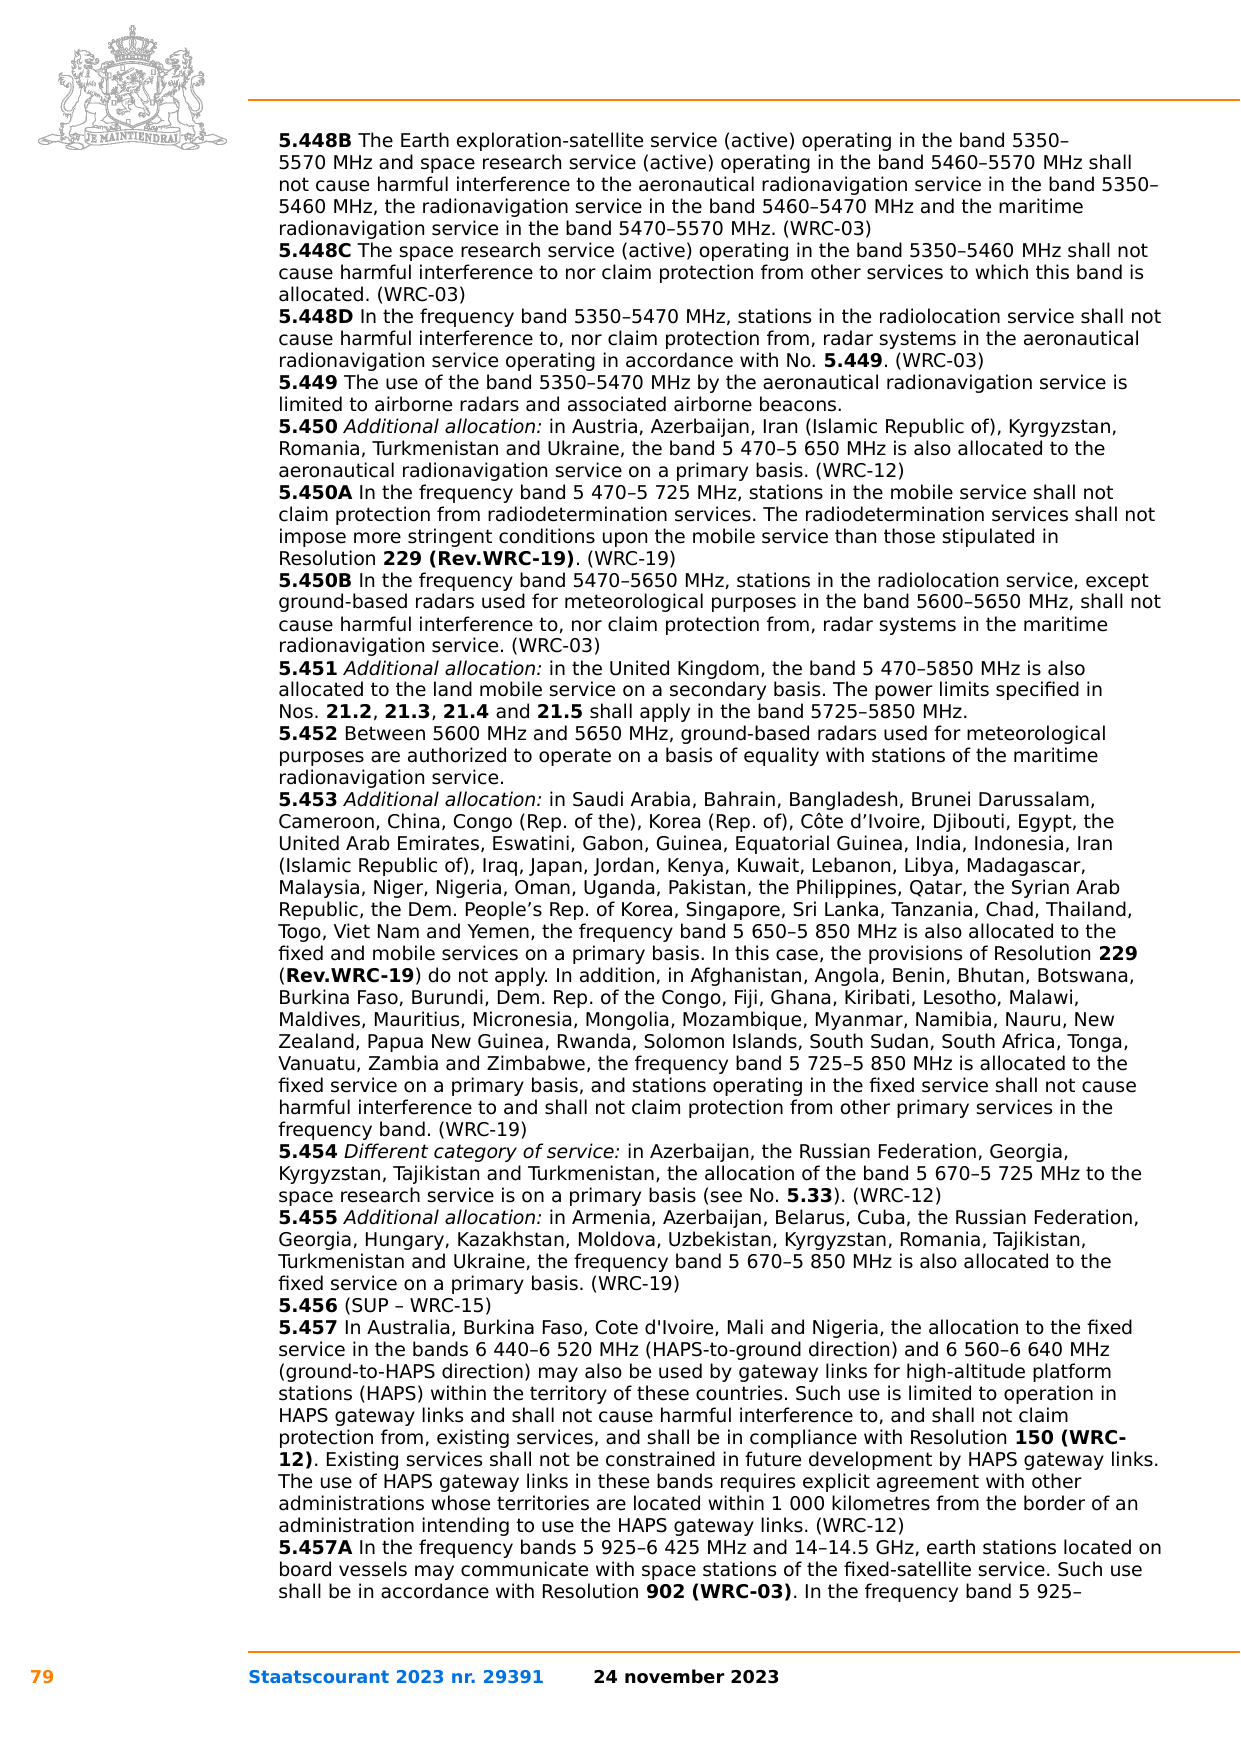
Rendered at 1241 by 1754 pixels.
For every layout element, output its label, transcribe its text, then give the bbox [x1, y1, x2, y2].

text 5.450A In the frequency band 5 470–5 725 MHz, stations in the mobile service shall not claim protection from radiodetermination services. The radiodetermination services shall not impose more stringent conditions upon the mobile service than those stipulated in Resolution 229 (Rev.WRC-19). (WRC-19) [278, 482, 1163, 569]
text 5.453 Additional allocation: in Saudi Arabia, Bahrain, Bangladesh, Brunei Darussalam, Cameroon, China, Congo (Rep. of the), Korea (Rep. of), Côte d’Ivoire, Djibouti, Egypt, the United Arab Emirates, Eswatini, Gabon, Guinea, Equatorial Guinea, India, Indonesia, Iran (Islamic Republic of), Iraq, Japan, Jordan, Kenya, Kuwait, Lebanon, Libya, Madagascar, Malaysia, Niger, Nigeria, Oman, Uganda, Pakistan, the Philippines, Qatar, the Syrian Arab Republic, the Dem. People’s Rep. of Korea, Singapore, Sri Lanka, Tanzania, Chad, Thailand, Togo, Viet Nam and Yemen, the frequency band 5 650–5 850 MHz is also allocated to the fixed and mobile services on a primary basis. In this case, the provisions of Resolution 229 (Rev.WRC-19) do not apply. In addition, in Afghanistan, Angola, Benin, Bhutan, Botswana, Burkina Faso, Burundi, Dem. Rep. of the Congo, Fiji, Ghana, Kiribati, Lesotho, Malawi, Maldives, Mauritius, Micronesia, Mongolia, Mozambique, Myanmar, Namibia, Nauru, New Zealand, Papua New Guinea, Rwanda, Solomon Islands, South Sudan, South Africa, Tonga, Vanuatu, Zambia and Zimbabwe, the frequency band 5 725–5 850 MHz is allocated to the fixed service on a primary basis, and stations operating in the fixed service shall not cause harmful interference to and shall not claim protection from other primary services in the frequency band. (WRC-19) [278, 789, 1163, 1141]
text 5.450 Additional allocation: in Austria, Azerbaijan, Iran (Islamic Republic of), Kyrgyzstan, Romania, Turkmenistan and Ukraine, the band 5 470–5 650 MHz is also allocated to the aeronautical radionavigation service on a primary basis. (WRC-12) [278, 416, 1163, 482]
text 5.448C The space research service (active) operating in the band 5350–5460 MHz shall not cause harmful interference to nor claim protection from other services to which this band is allocated. (WRC-03) [278, 240, 1163, 306]
text 5.448D In the frequency band 5350–5470 MHz, stations in the radiolocation service shall not cause harmful interference to, nor claim protection from, radar systems in the aeronautical radionavigation service operating in accordance with No. 5.449. (WRC-03) [278, 306, 1163, 372]
text 5.452 Between 5600 MHz and 5650 MHz, ground-based radars used for meteorological purposes are authorized to operate on a basis of equality with stations of the maritime radionavigation service. [278, 723, 1163, 789]
text 5.449 The use of the band 5350–5470 MHz by the aeronautical radionavigation service is limited to airborne radars and associated airborne beacons. [278, 372, 1163, 416]
text 5.456 (SUP – WRC-15) [278, 1295, 1163, 1317]
text 5.454 Different category of service: in Azerbaijan, the Russian Federation, Georgia, Kyrgyzstan, Tajikistan and Turkmenistan, the allocation of the band 5 670–5 725 MHz to the space research service is on a primary basis (see No. 5.33). (WRC-12) [278, 1141, 1163, 1207]
text 5.457 In Australia, Burkina Faso, Cote d'Ivoire, Mali and Nigeria, the allocation to the fixed service in the bands 6 440–6 520 MHz (HAPS-to-ground direction) and 6 560–6 640 MHz (ground-to-HAPS direction) may also be used by gateway links for high-altitude platform stations (HAPS) within the territory of these countries. Such use is limited to operation in HAPS gateway links and shall not cause harmful interference to, and shall not claim protection from, existing services, and shall be in compliance with Resolution 150 (WRC-12). Existing services shall not be constrained in future development by HAPS gateway links. The use of HAPS gateway links in these bands requires explicit agreement with other administrations whose territories are located within 1 000 kilometres from the border of an administration intending to use the HAPS gateway links. (WRC-12) [278, 1317, 1163, 1537]
picture [38, 25, 227, 150]
text 5.450B In the frequency band 5470–5650 MHz, stations in the radiolocation service, except ground-based radars used for meteorological purposes in the band 5600–5650 MHz, shall not cause harmful interference to, nor claim protection from, radar systems in the maritime radionavigation service. (WRC-03) [278, 569, 1163, 657]
text 5.448B The Earth exploration-satellite service (active) operating in the band 5350–5570 MHz and space research service (active) operating in the band 5460–5570 MHz shall not cause harmful interference to the aeronautical radionavigation service in the band 5350–5460 MHz, the radionavigation service in the band 5460–5470 MHz and the maritime radionavigation service in the band 5470–5570 MHz. (WRC-03) [278, 130, 1163, 240]
text 5.455 Additional allocation: in Armenia, Azerbaijan, Belarus, Cuba, the Russian Federation, Georgia, Hungary, Kazakhstan, Moldova, Uzbekistan, Kyrgyzstan, Romania, Tajikistan, Turkmenistan and Ukraine, the frequency band 5 670–5 850 MHz is also allocated to the fixed service on a primary basis. (WRC-19) [278, 1207, 1163, 1295]
text 5.457A In the frequency bands 5 925–6 425 MHz and 14–14.5 GHz, earth stations located on board vessels may communicate with space stations of the fixed-satellite service. Such use shall be in accordance with Resolution 902 (WRC-03). In the frequency band 5 925– [278, 1537, 1163, 1602]
text 5.451 Additional allocation: in the United Kingdom, the band 5 470–5850 MHz is also allocated to the land mobile service on a secondary basis. The power limits specified in Nos. 21.2, 21.3, 21.4 and 21.5 shall apply in the band 5725–5850 MHz. [278, 657, 1163, 723]
